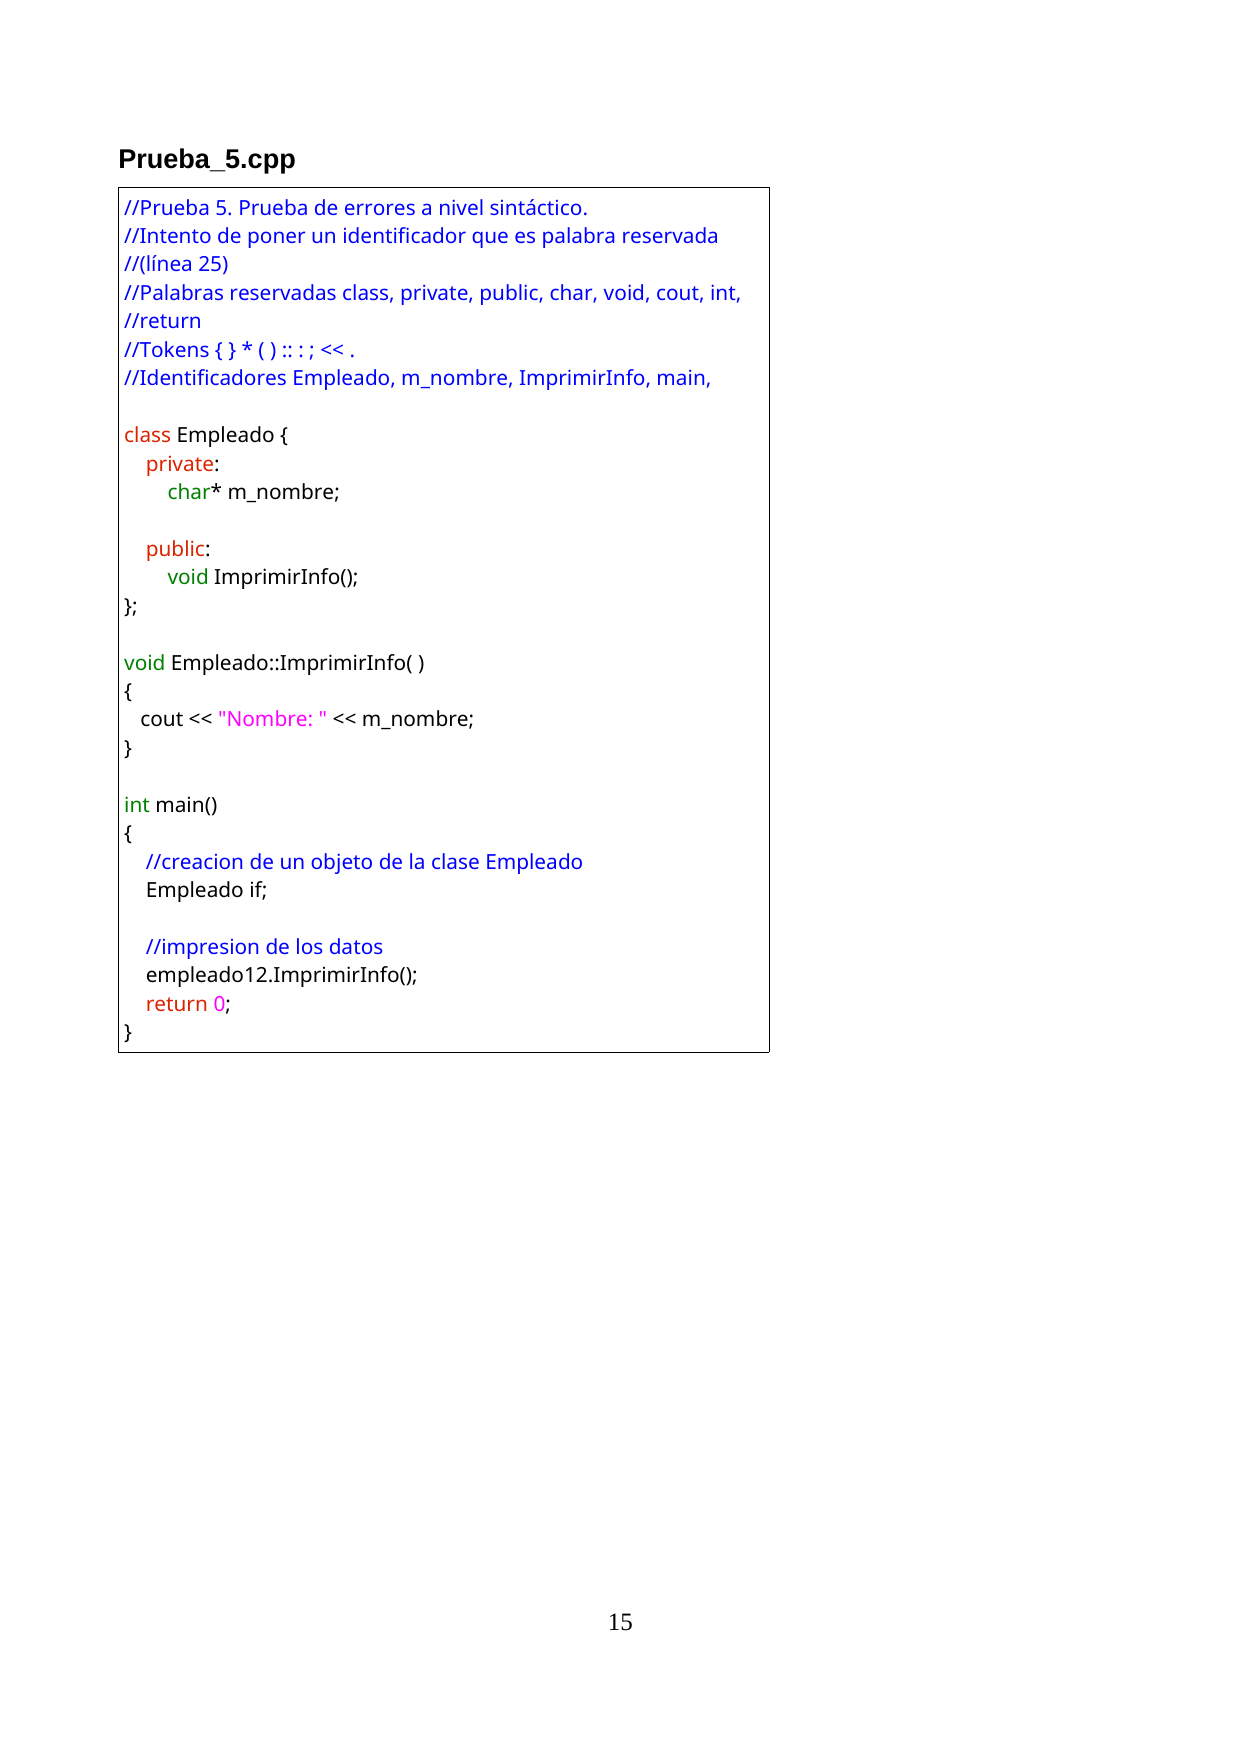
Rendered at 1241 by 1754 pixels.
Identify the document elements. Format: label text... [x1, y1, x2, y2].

subtitle Prueba_5.cpp [118, 143, 1122, 174]
table_header //Prueba 5. Prueba de errores a nivel sintáctico. //Intento de poner un identificador que es palabra reservada //(línea 25) //Palabras reservadas class, private, public, char, void, cout, int, //return //Tokens { } * ( ) :: : ; << . //Identificadores Empleado, m_nombre, ImprimirInfo, main, class Empleado { private: char* m_nombre; public: void ImprimirInfo(); }; void Empleado::ImprimirInfo( ) { cout << "Nombre: " << m_nombre; } int main() { //creacion de un objeto de la clase Empleado Empleado if; //impresion de los datos empleado12.ImprimirInfo(); return 0; } [119, 188, 769, 1052]
